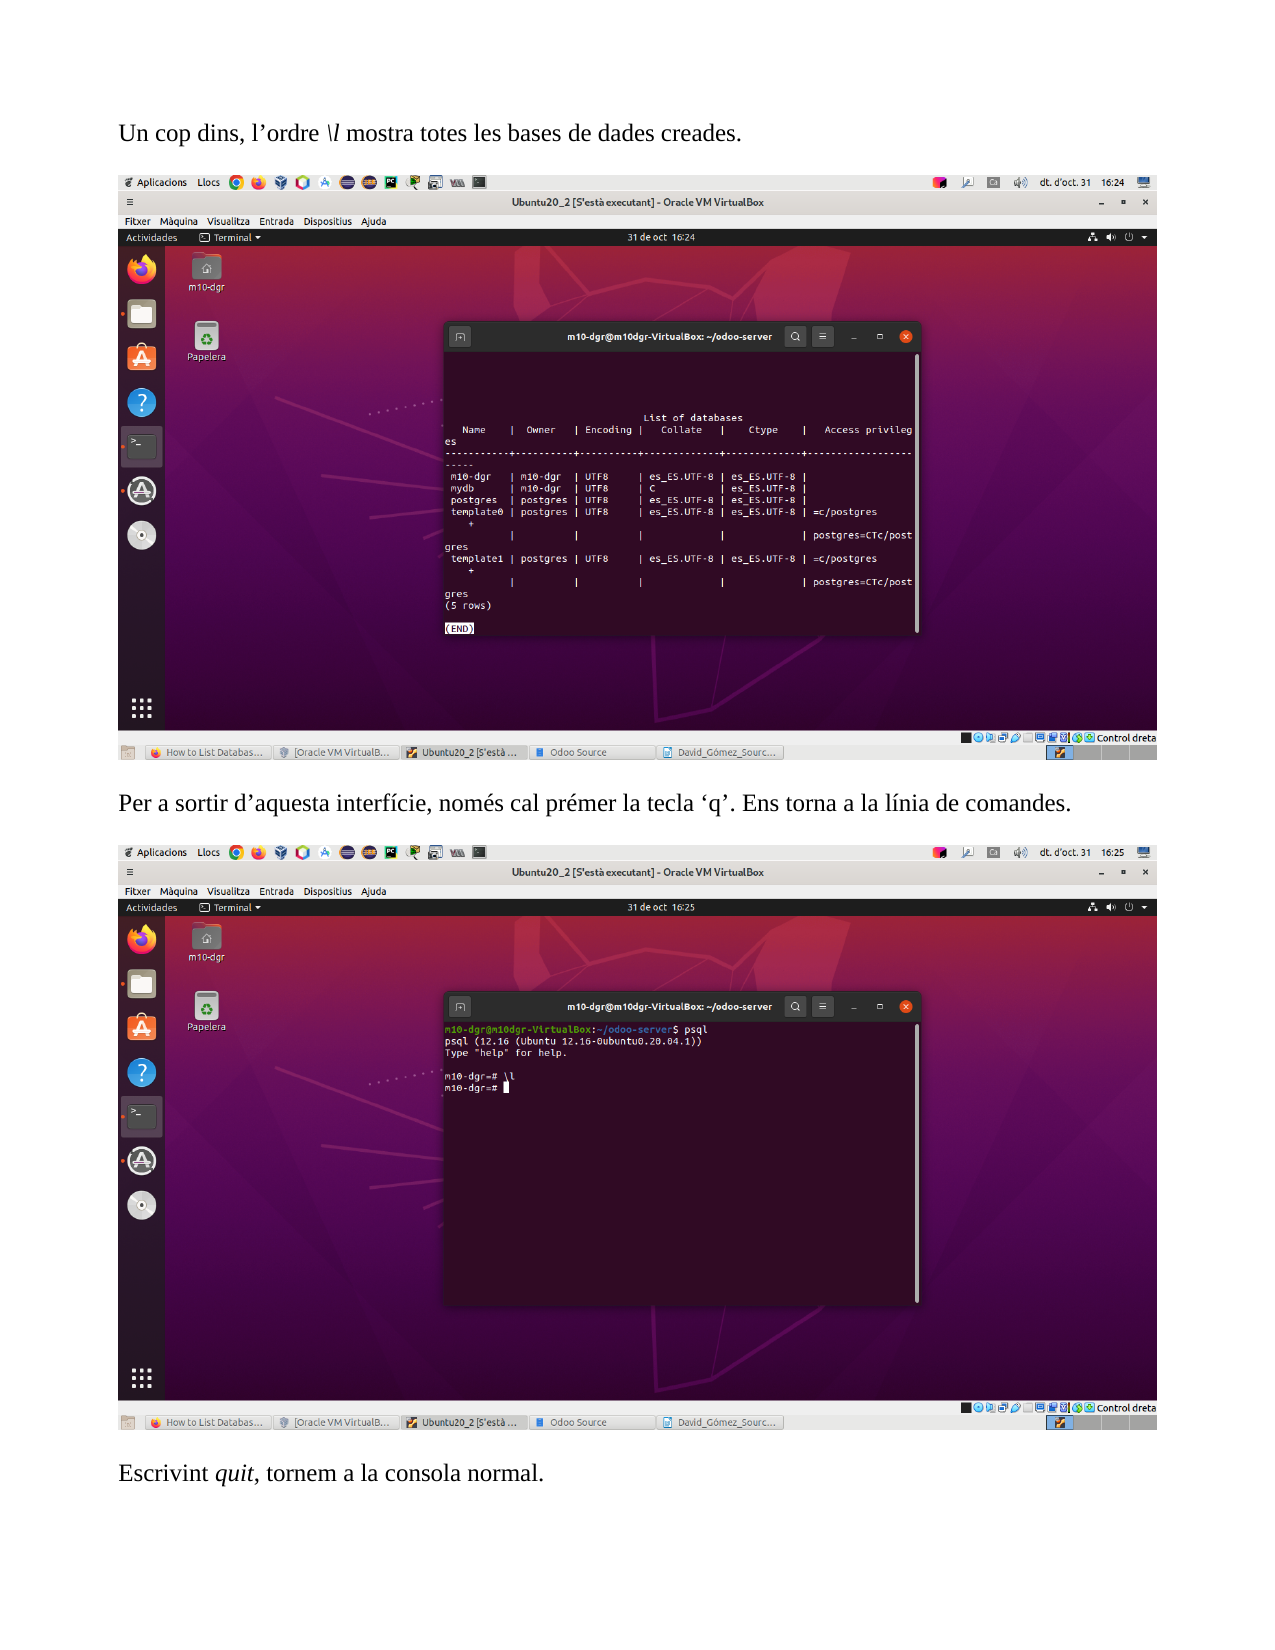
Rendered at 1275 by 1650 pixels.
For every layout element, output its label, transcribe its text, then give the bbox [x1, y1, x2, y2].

text Escrivint quit, tornem a la consola normal. [118, 1458, 1157, 1487]
picture [118, 175, 1157, 760]
text Un cop dins, l’ordre \l mostra totes les bases de dades creades. [118, 118, 1157, 147]
text Per a sortir d’aquesta interfície, només cal prémer la tecla ‘q’. Ens torna a la línia de comandes. [118, 788, 1157, 817]
picture [118, 845, 1157, 1430]
